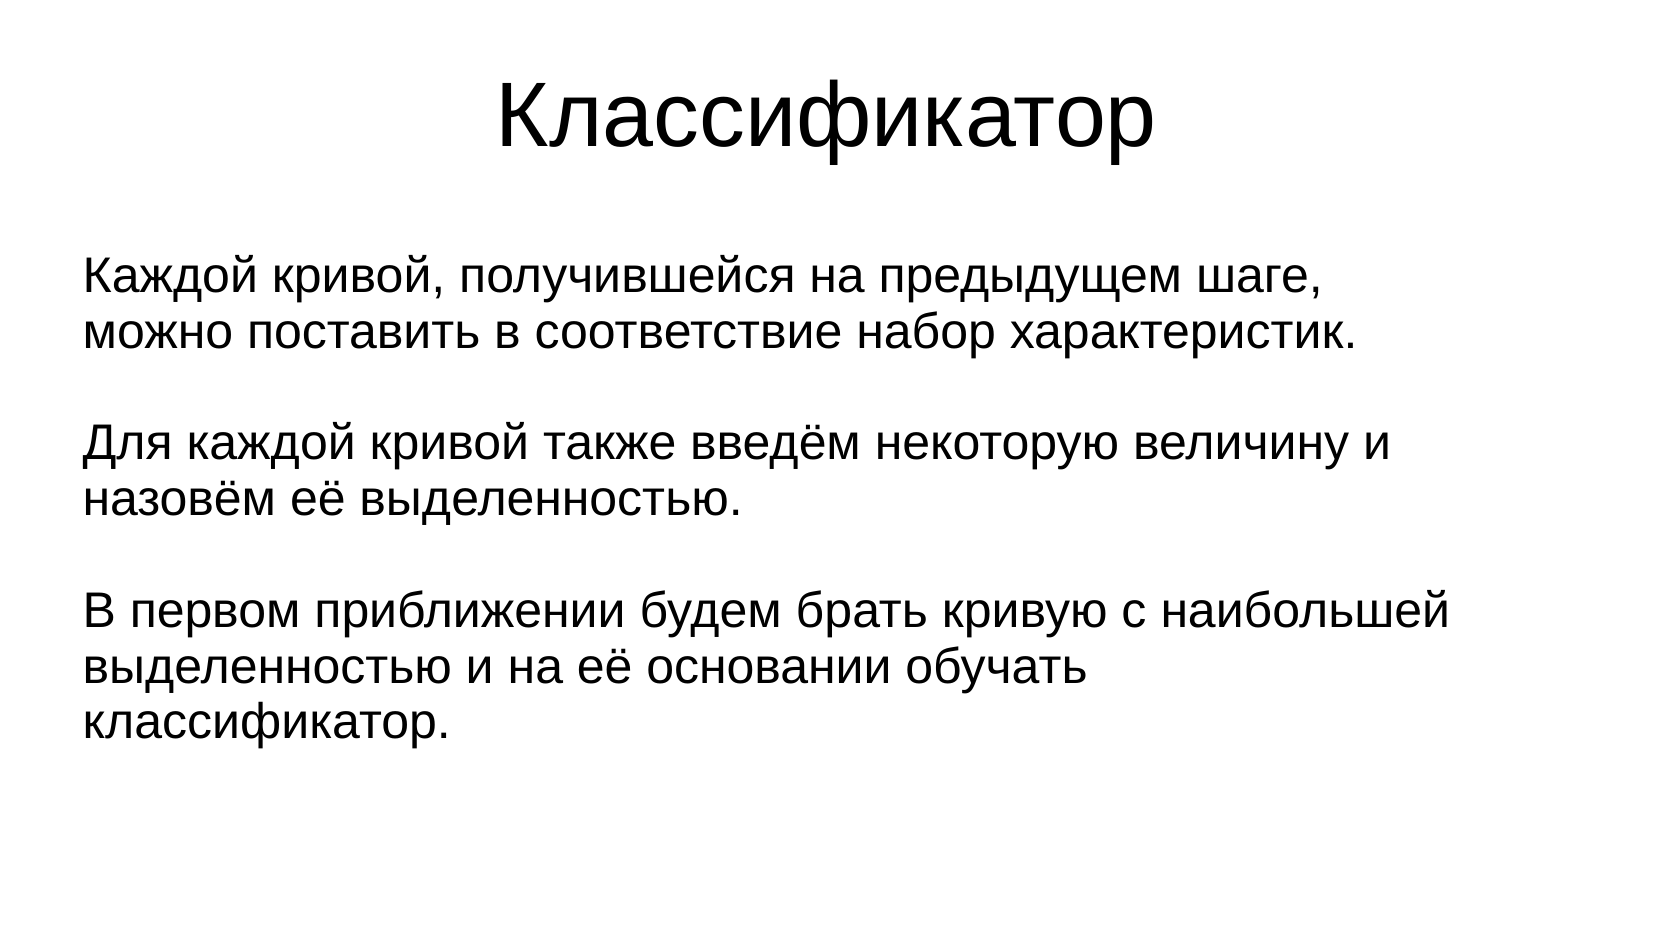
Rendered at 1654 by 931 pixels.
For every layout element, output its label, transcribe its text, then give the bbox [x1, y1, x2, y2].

subtitle Каждой кривой, получившейся на предыдущем шаге, можно поставить в соответствие набор характеристик. Для каждой кривой также введём некоторую величину и назовём её выделенностью. В первом приближении будем брать кривую с наибольшей выделенностью и на её основании обучать классификатор. [82, 191, 1465, 750]
title Классификатор [82, 37, 1571, 193]
